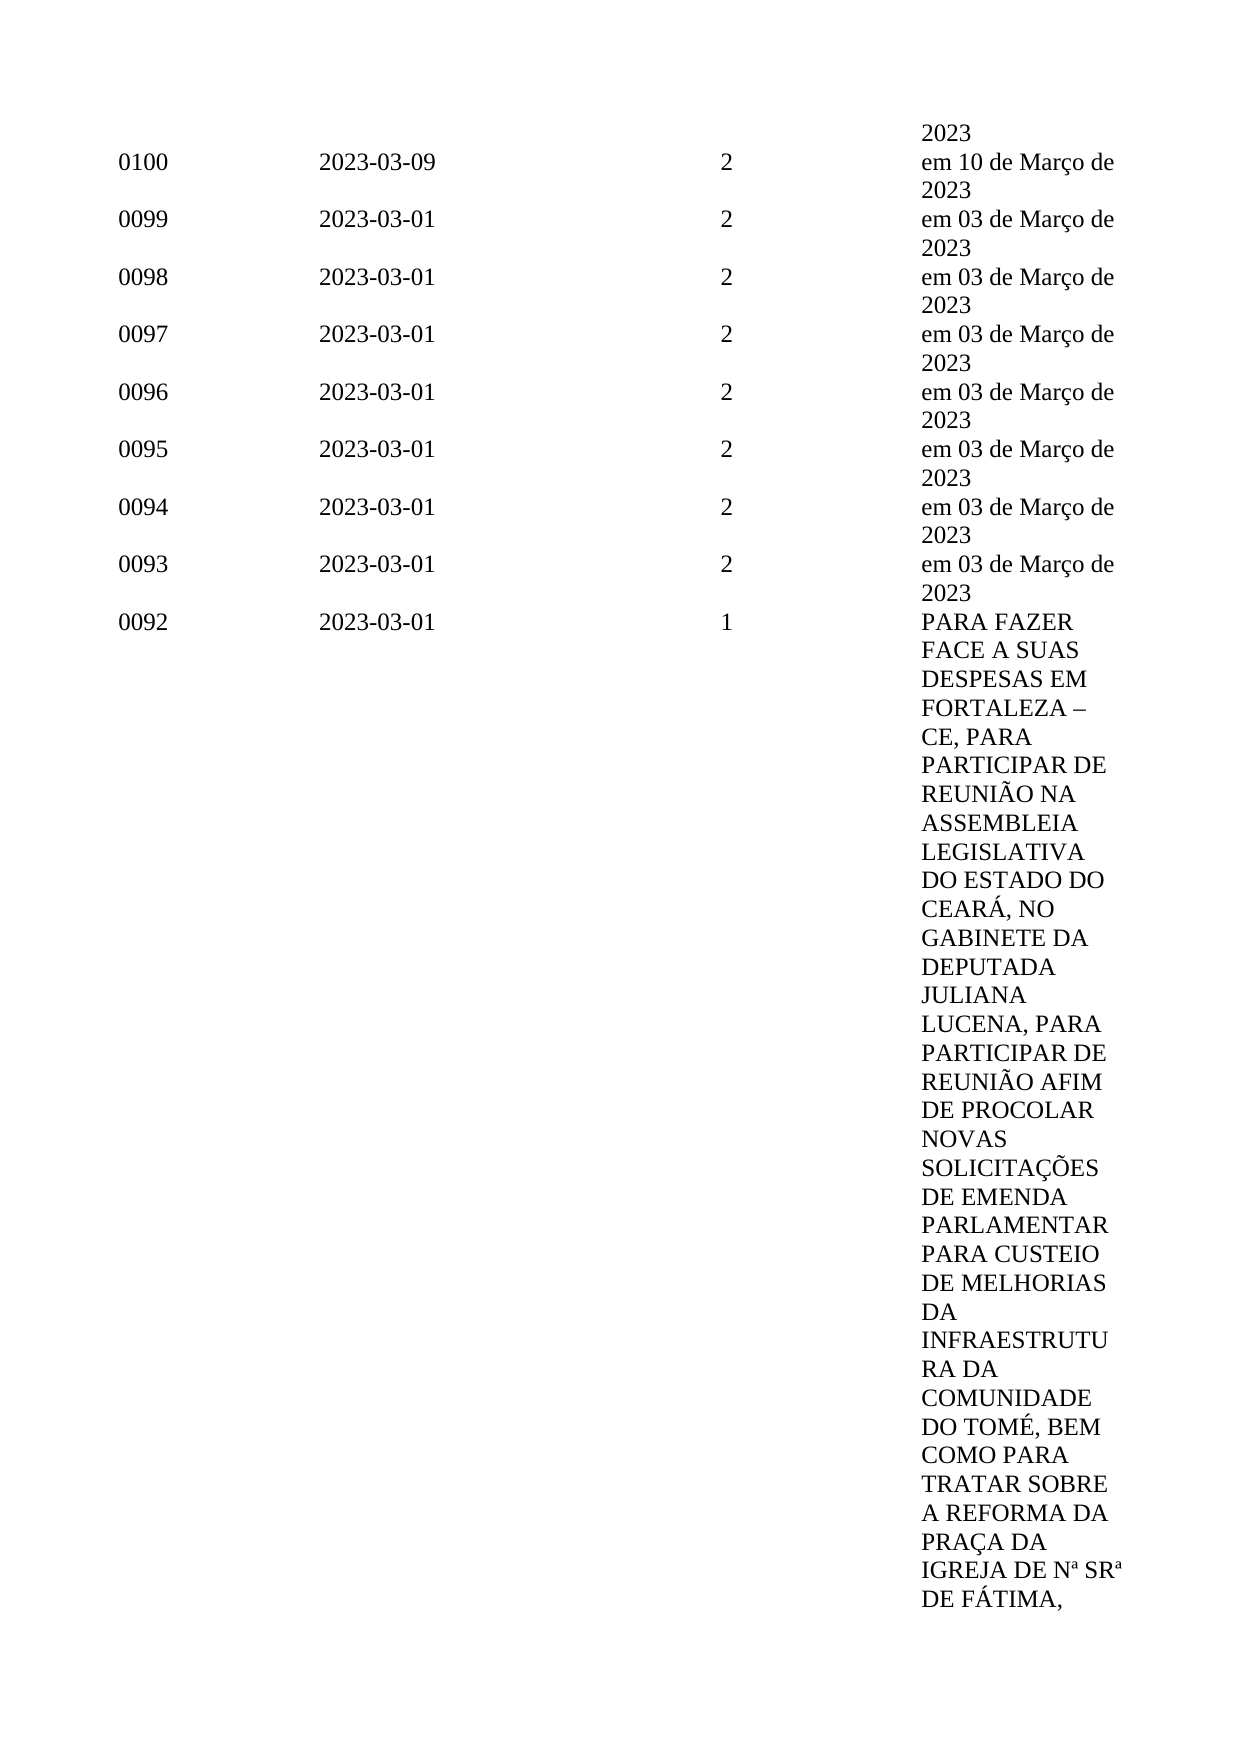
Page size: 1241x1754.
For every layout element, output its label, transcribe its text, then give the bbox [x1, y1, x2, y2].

table_cell 2 [720, 204, 921, 262]
table_cell em 03 de Março de 2023 [921, 204, 1122, 262]
table_cell [118, 118, 319, 147]
table_cell 0096 [118, 377, 319, 434]
table_cell [520, 319, 720, 377]
table_cell [520, 434, 720, 492]
table_cell em 03 de Março de 2023 [921, 549, 1122, 607]
table_cell 2023-03-01 [319, 377, 519, 434]
table_cell 2 [720, 549, 921, 607]
table_cell [720, 118, 921, 147]
table_cell 2 [720, 377, 921, 434]
table_cell 0099 [118, 204, 319, 262]
table_cell [520, 118, 720, 147]
table_cell 2023-03-01 [319, 434, 519, 492]
table_cell 2023-03-01 [319, 607, 519, 1613]
table_cell em 03 de Março de 2023 [921, 434, 1122, 492]
table_cell em 03 de Março de 2023 [921, 262, 1122, 319]
table_cell [520, 607, 720, 1613]
table_cell 2023-03-01 [319, 549, 519, 607]
table_cell em 10 de Março de 2023 [921, 147, 1122, 204]
table_cell em 03 de Março de 2023 [921, 377, 1122, 434]
table_cell [520, 147, 720, 204]
table_cell 2023-03-01 [319, 319, 519, 377]
table_cell 2 [720, 319, 921, 377]
table_cell [520, 549, 720, 607]
table_cell [319, 118, 519, 147]
table_cell 0094 [118, 492, 319, 549]
table_cell 0093 [118, 549, 319, 607]
table_cell 2 [720, 492, 921, 549]
table_cell 2 [720, 434, 921, 492]
table_cell PARA FAZER FACE A SUAS DESPESAS EM FORTALEZA – CE, PARA PARTICIPAR DE REUNIÃO NA ASSEMBLEIA LEGISLATIVA DO ESTADO DO CEARÁ, NO GABINETE DA DEPUTADA JULIANA LUCENA, PARA PARTICIPAR DE REUNIÃO AFIM DE PROCOLAR NOVAS SOLICITAÇÕES DE EMENDA PARLAMENTAR PARA CUSTEIO DE MELHORIAS DA INFRAESTRUTURA DA COMUNIDADE DO TOMÉ, BEM COMO PARA TRATAR SOBRE A REFORMA DA PRAÇA DA IGREJA DE Nª SRª DE FÁTIMA, [921, 607, 1122, 1613]
table_cell 2023-03-09 [319, 147, 519, 204]
table_cell [520, 204, 720, 262]
table_cell 1 [720, 607, 921, 1613]
table_cell em 03 de Março de 2023 [921, 492, 1122, 549]
table_cell 0092 [118, 607, 319, 1613]
table_cell [520, 377, 720, 434]
table_cell em 03 de Março de 2023 [921, 319, 1122, 377]
table_cell 2023-03-01 [319, 204, 519, 262]
table_cell 2 [720, 262, 921, 319]
table_cell 0098 [118, 262, 319, 319]
table_cell [520, 492, 720, 549]
table_cell 2 [720, 147, 921, 204]
table_cell 0097 [118, 319, 319, 377]
table_cell 0100 [118, 147, 319, 204]
table_cell 2023 [921, 118, 1122, 147]
table_cell [520, 262, 720, 319]
table_cell 2023-03-01 [319, 492, 519, 549]
table_cell 0095 [118, 434, 319, 492]
table_cell 2023-03-01 [319, 262, 519, 319]
